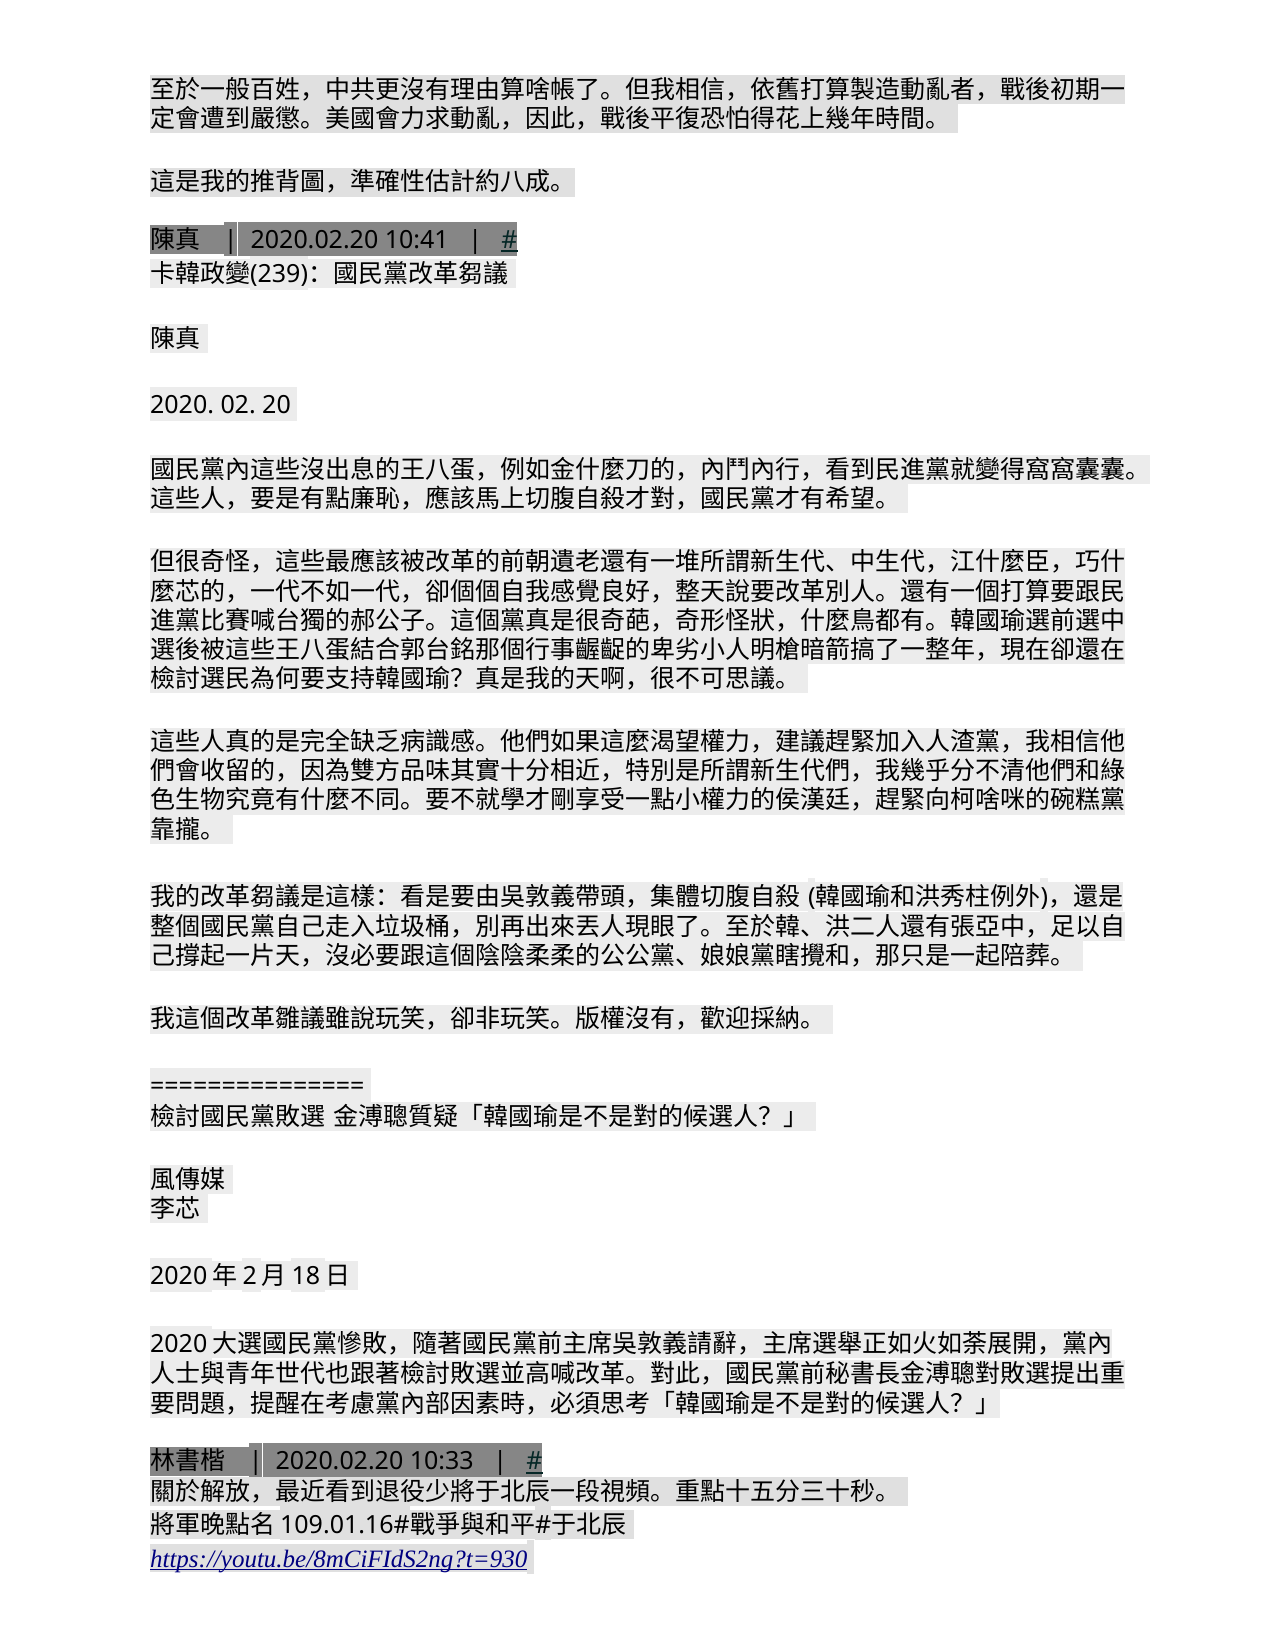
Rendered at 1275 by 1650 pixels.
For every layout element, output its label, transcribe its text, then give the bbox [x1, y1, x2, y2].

text 陳真 | 2020.02.20 10:41 | # [150, 222, 1125, 256]
text 關於解放，最近看到退役少將于北辰一段視頻。重點十五分三十秒。 將軍晚點名109.01.16#戰爭與和平#于北辰 https://youtu.be/8mCiFIdS2ng?t=930 [150, 1477, 1125, 1574]
text 卡韓政變(239)：國民黨改革芻議 陳真 2020. 02. 20 國民黨內這些沒出息的王八蛋，例如金什麼刀的，內鬥內行，看到民進黨就變得窩窩囊囊。這些人，要是有點廉恥，應該馬上切腹自殺才對，國民黨才有希望。 但很奇怪，這些最應該被改革的前朝遺老還有一堆所謂新生代、中生代，江什麼臣，巧什麼芯的，一代不如一代，卻個個自我感覺良好，整天說要改革別人。還有一個打算要跟民進黨比賽喊台獨的郝公子。這個黨真是很奇葩，奇形怪狀，什麼鳥都有。韓國瑜選前選中選後被這些王八蛋結合郭台銘那個行事齷齪的卑劣小人明槍暗箭搞了一整年，現在卻還在檢討選民為何要支持韓國瑜？真是我的天啊，很不可思議。 這些人真的是完全缺乏病識感。他們如果這麼渴望權力，建議趕緊加入人渣黨，我相信他們會收留的，因為雙方品味其實十分相近，特別是所謂新生代們，我幾乎分不清他們和綠色生物究竟有什麼不同。要不就學才剛享受一點小權力的侯漢廷，趕緊向柯啥咪的碗糕黨靠攏。 我的改革芻議是這樣：看是要由吳敦義帶頭，集體切腹自殺 (韓國瑜和洪秀柱例外)，還是整個國民黨自己走入垃圾桶，別再出來丟人現眼了。至於韓、洪二人還有張亞中，足以自己撐起一片天，沒必要跟這個陰陰柔柔的公公黨、娘娘黨瞎攪和，那只是一起陪葬。 我這個改革雛議雖說玩笑，卻非玩笑。版權沒有，歡迎採納。 =============== 檢討國民黨敗選 金溥聰質疑「韓國瑜是不是對的候選人？」 風傳媒 李芯 2020年2月18日 2020大選國民黨慘敗，隨著國民黨前主席吳敦義請辭，主席選舉正如火如荼展開，黨內人士與青年世代也跟著檢討敗選並高喊改革。對此，國民黨前秘書長金溥聰對敗選提出重要問題，提醒在考慮黨內部因素時，必須思考「韓國瑜是不是對的候選人？」 [150, 256, 1125, 1418]
text 林書楷 | 2020.02.20 10:33 | # [150, 1443, 1125, 1477]
text 至於一般百姓，中共更沒有理由算啥帳了。但我相信，依舊打算製造動亂者，戰後初期一定會遭到嚴懲。美國會力求動亂，因此，戰後平復恐怕得花上幾年時間。 這是我的推背圖，準確性估計約八成。 [150, 75, 1125, 197]
